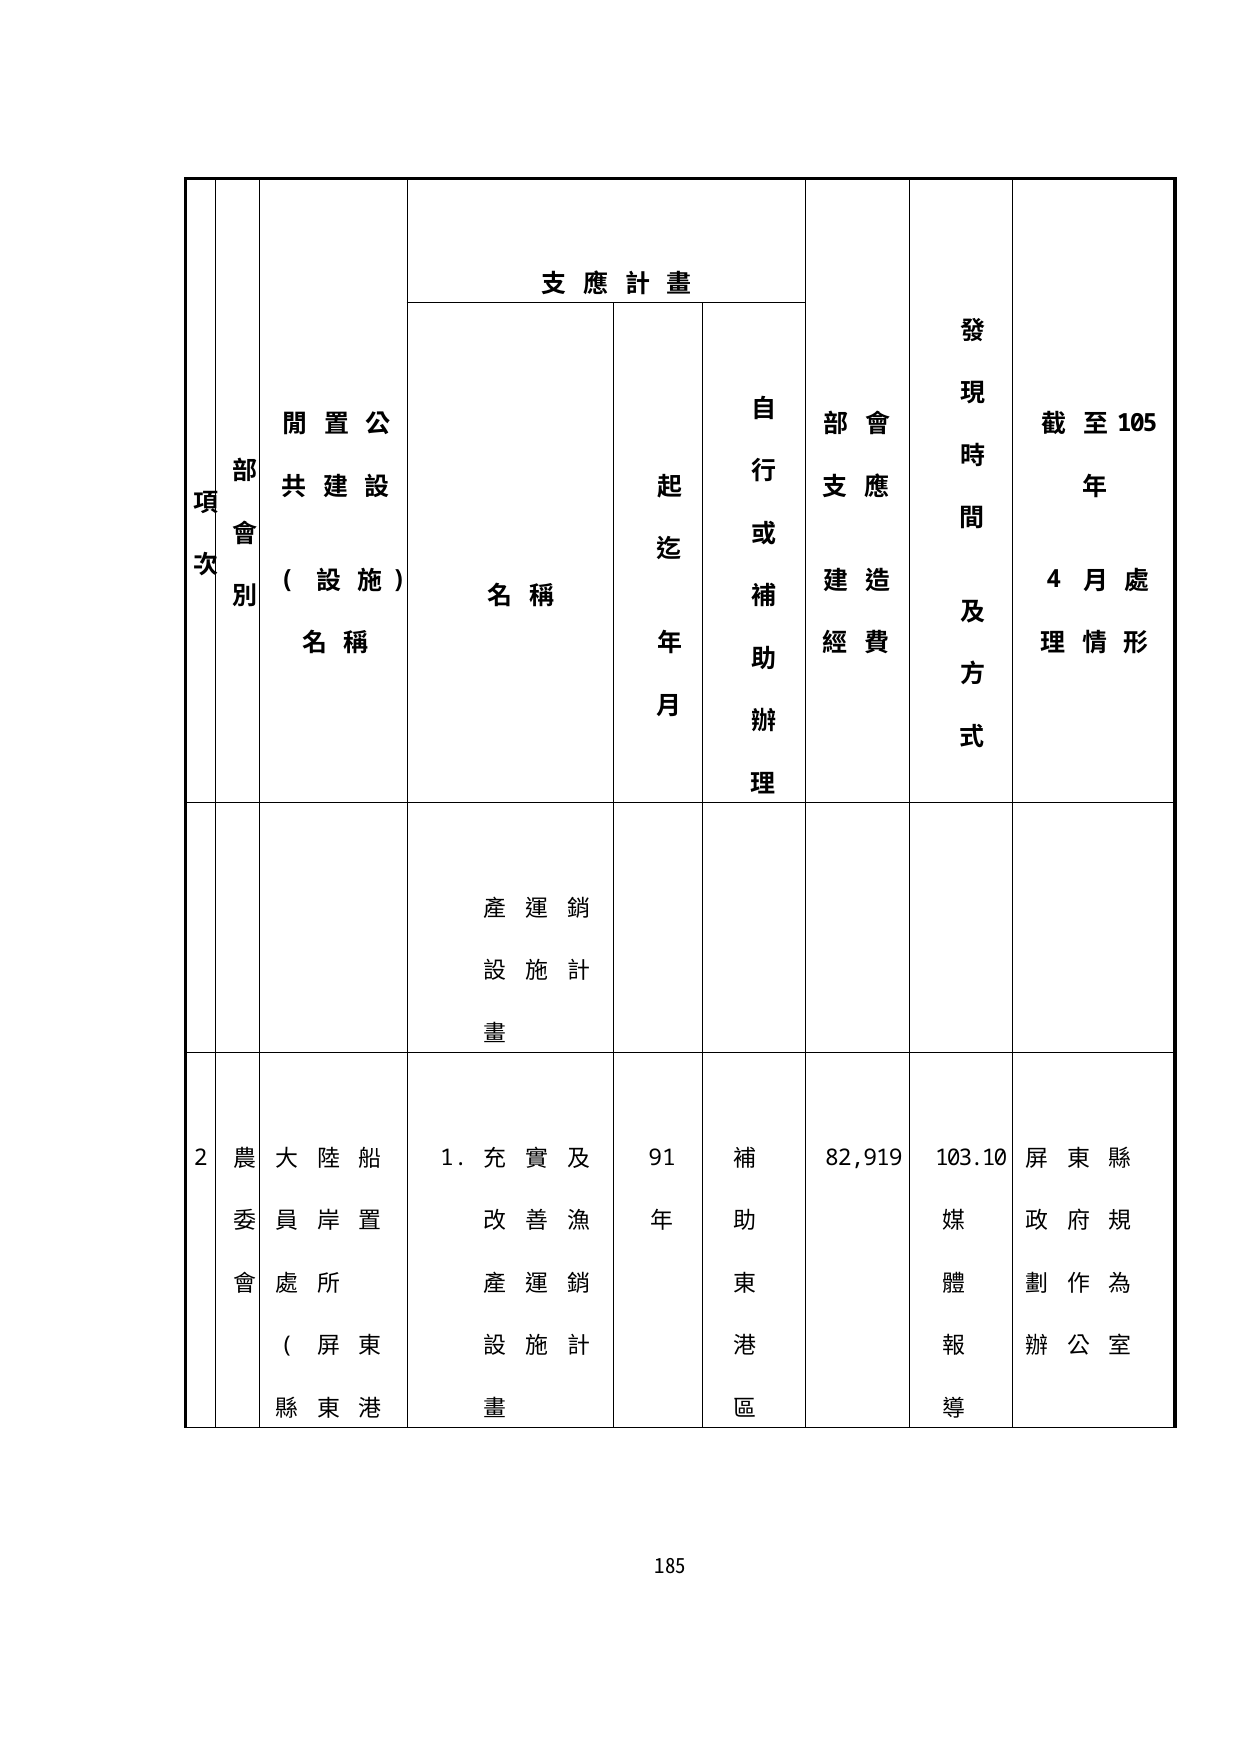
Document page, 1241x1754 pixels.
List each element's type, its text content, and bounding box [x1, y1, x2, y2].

table_cell [614, 803, 702, 1052]
table_cell 起迄 年月 [614, 303, 702, 802]
table_cell 產運銷設施計畫 [408, 803, 613, 1052]
table_header 項次 [187, 180, 215, 802]
table_cell 農委會 [216, 1053, 259, 1427]
table_cell 屏東縣政府規劃作為辦公室 [1013, 1053, 1173, 1427]
table_header 發現時間 及方式 [910, 180, 1012, 802]
table_cell [187, 803, 215, 1052]
table_header 部會支應 建造經費 [806, 180, 909, 802]
table_cell 名稱 [408, 303, 613, 802]
table_cell [260, 803, 407, 1052]
table_cell [806, 803, 909, 1052]
table_cell 大陸船員岸置處所(屏東縣東港 [260, 1053, 407, 1427]
table_cell [216, 803, 259, 1052]
table_cell 1.充實及改善漁產運銷設施計畫 [408, 1053, 613, 1427]
table_cell 91年 [614, 1053, 702, 1427]
table_cell 2 [187, 1053, 215, 1427]
table_cell [910, 803, 1012, 1052]
table_header 閒置公共建設 (設施)名稱 [260, 180, 407, 802]
table_cell [1013, 803, 1173, 1052]
table_cell [703, 803, 805, 1052]
table_cell 補助東港區 [703, 1053, 805, 1427]
table_header 部會別 [216, 180, 259, 802]
table_cell 自行或補助辦理 [703, 303, 805, 802]
table_cell 82,919 [806, 1053, 909, 1427]
table_cell 103.10媒體報導 [910, 1053, 1012, 1427]
table_header 支應計畫 [408, 180, 805, 302]
table_header 截至105年 4月處理情形 [1013, 180, 1173, 802]
